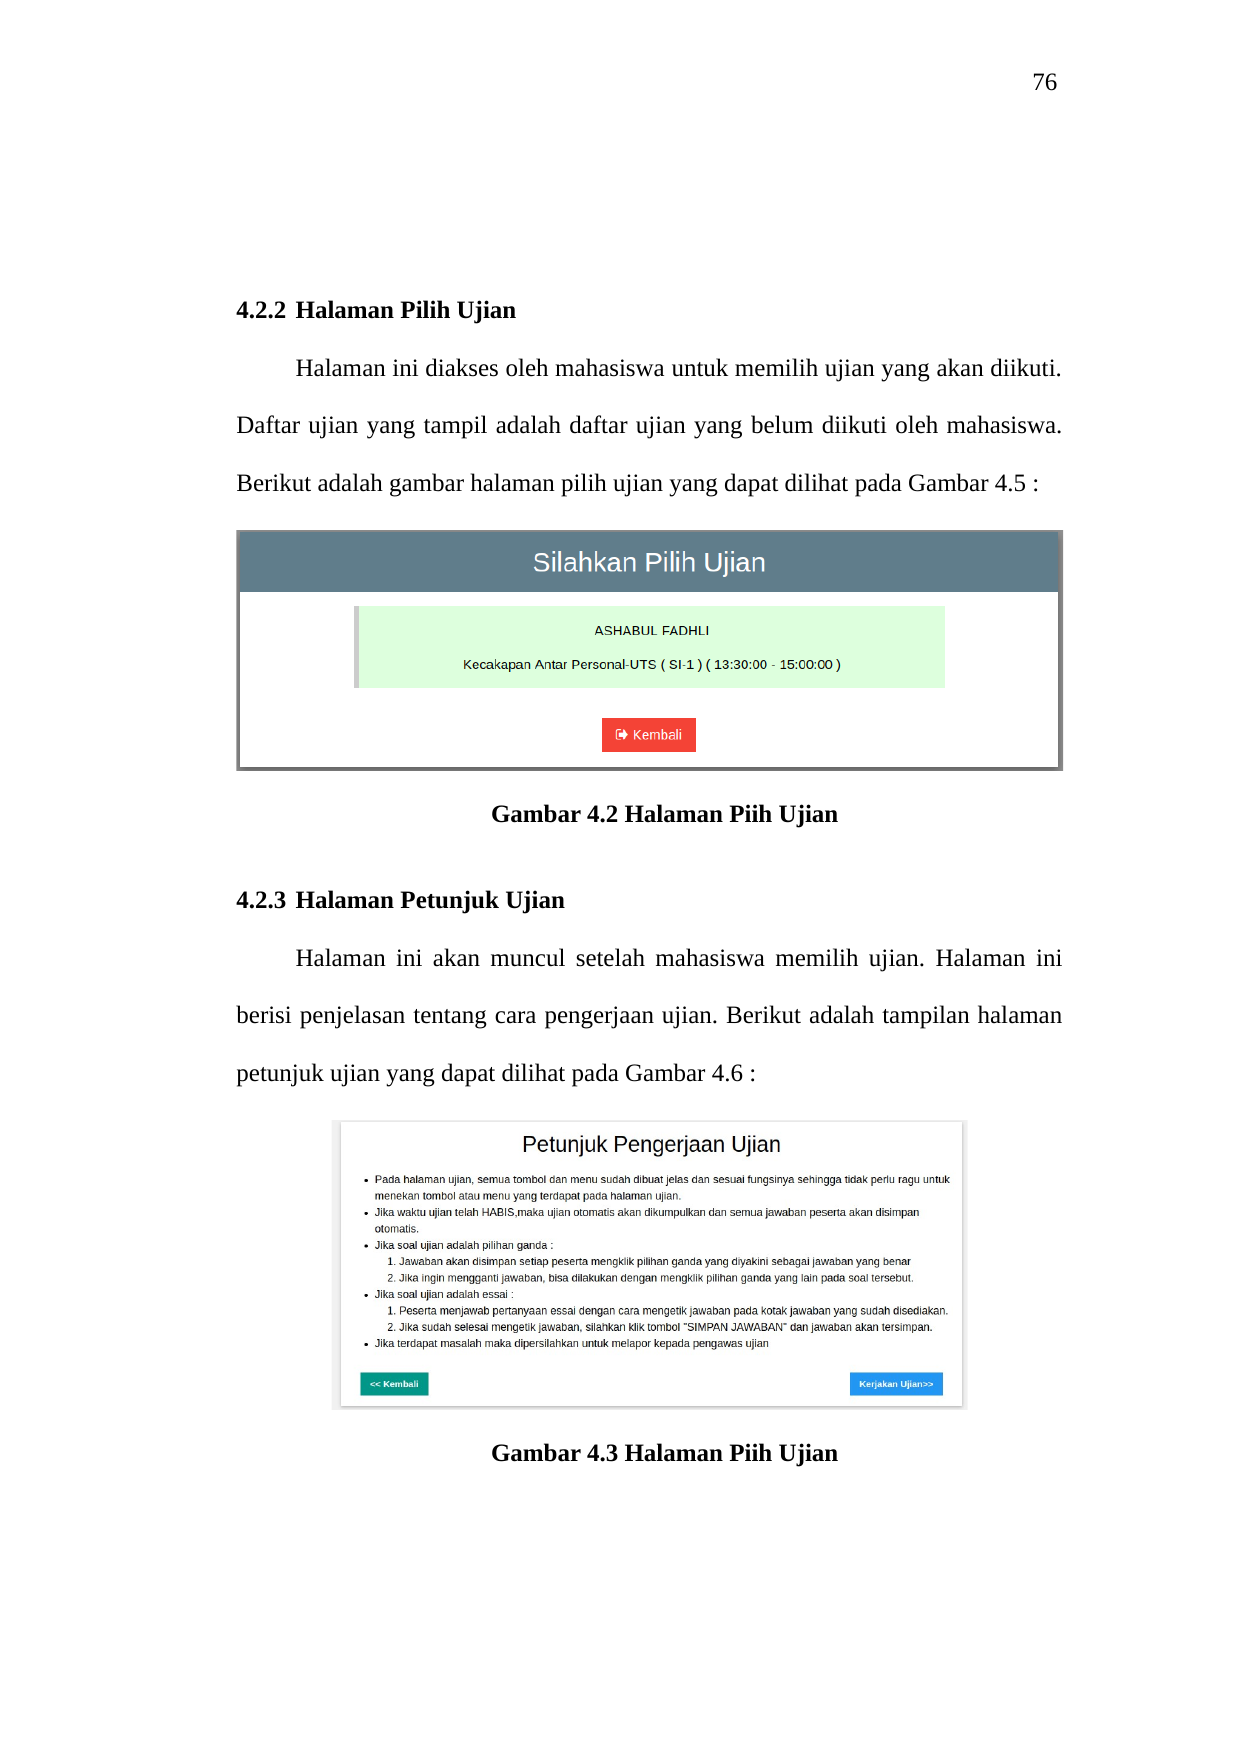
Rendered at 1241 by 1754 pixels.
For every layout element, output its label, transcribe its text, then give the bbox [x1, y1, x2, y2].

text Halaman ini akan muncul setelah mahasiswa memilih ujian. Halaman ini berisi penjelasan tentang cara pengerjaan ujian. Berikut adalah tampilan halaman petunjuk ujian yang dapat dilihat pada Gambar 4.6 : [236, 943, 1063, 1087]
subtitle 4.2.3 Halaman Petunjuk Ujian [236, 886, 1063, 914]
text Halaman ini diakses oleh mahasiswa untuk memilih ujian yang akan diikuti. Daftar ujian yang tampil adalah daftar ujian yang belum diikuti oleh mahasiswa. Berikut adalah gambar halaman pilih ujian yang dapat dilihat pada Gambar 4.5 : [236, 353, 1063, 497]
list Gambar 4.2 Halaman Piih Ujian [236, 771, 1063, 828]
subtitle 4.2.2 Halaman Pilih Ujian [236, 295, 1063, 324]
picture [331, 1120, 968, 1410]
picture [236, 530, 1064, 771]
list [236, 525, 1063, 530]
list Gambar 4.3 Halaman Piih Ujian [236, 1410, 1063, 1467]
